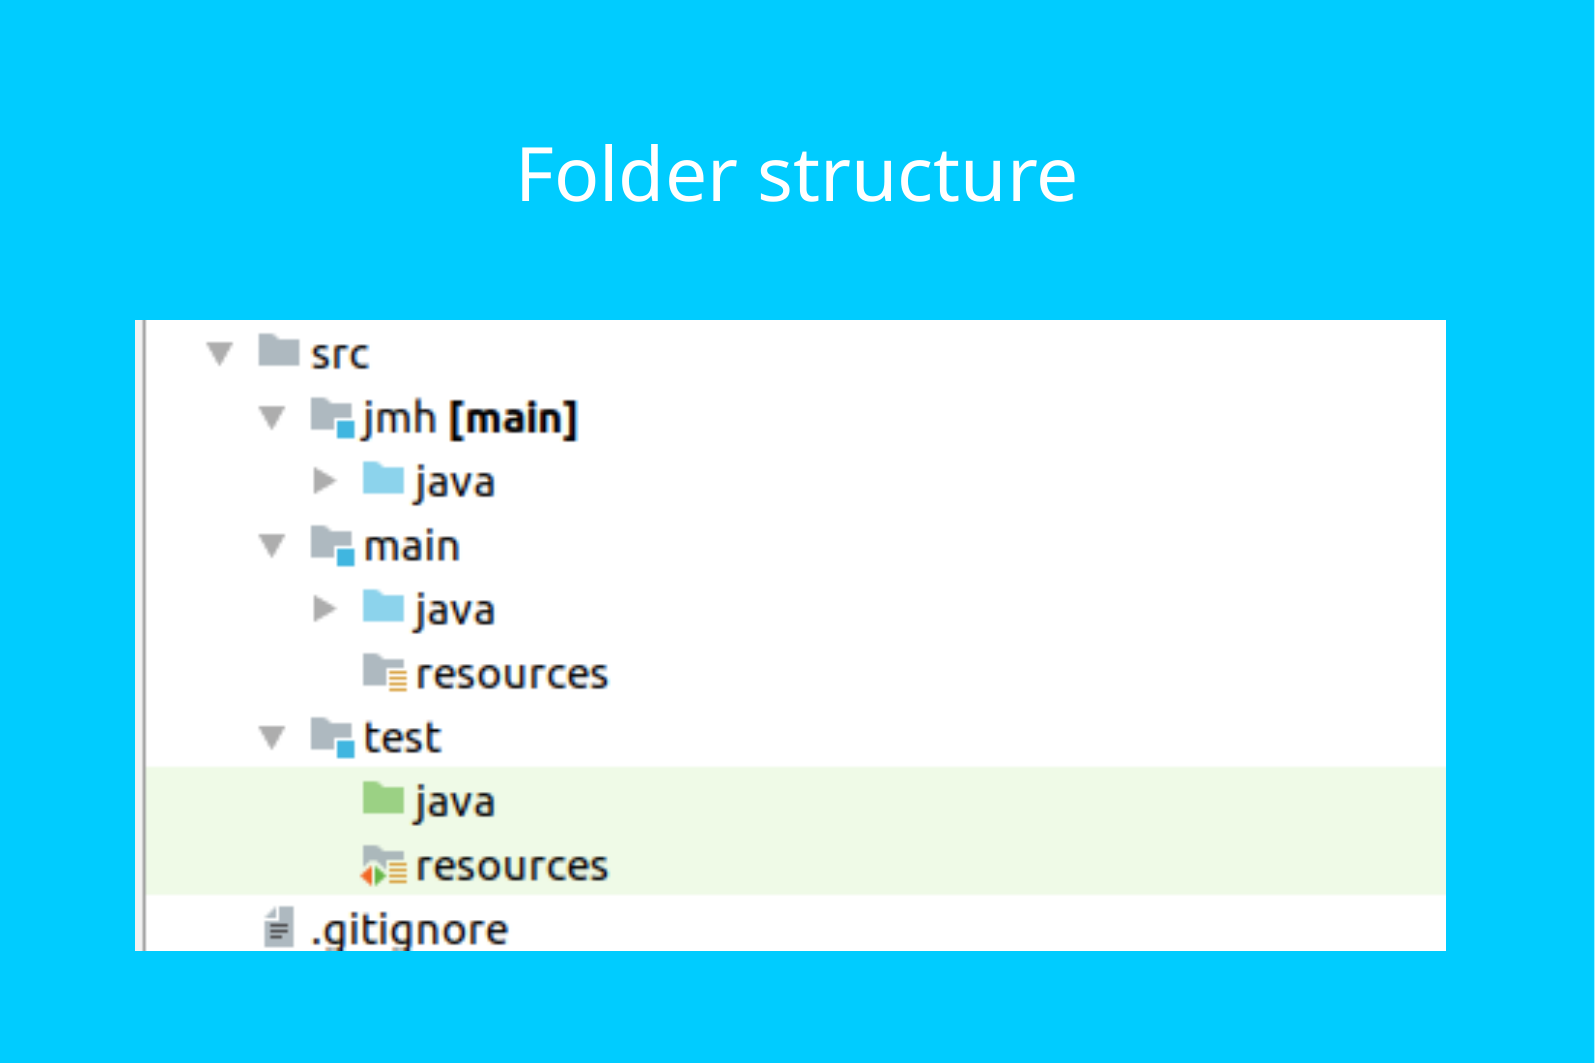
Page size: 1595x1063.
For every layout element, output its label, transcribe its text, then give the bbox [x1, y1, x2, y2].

picture [136, 321, 1445, 950]
text_box Folder structure [79, 42, 1515, 951]
